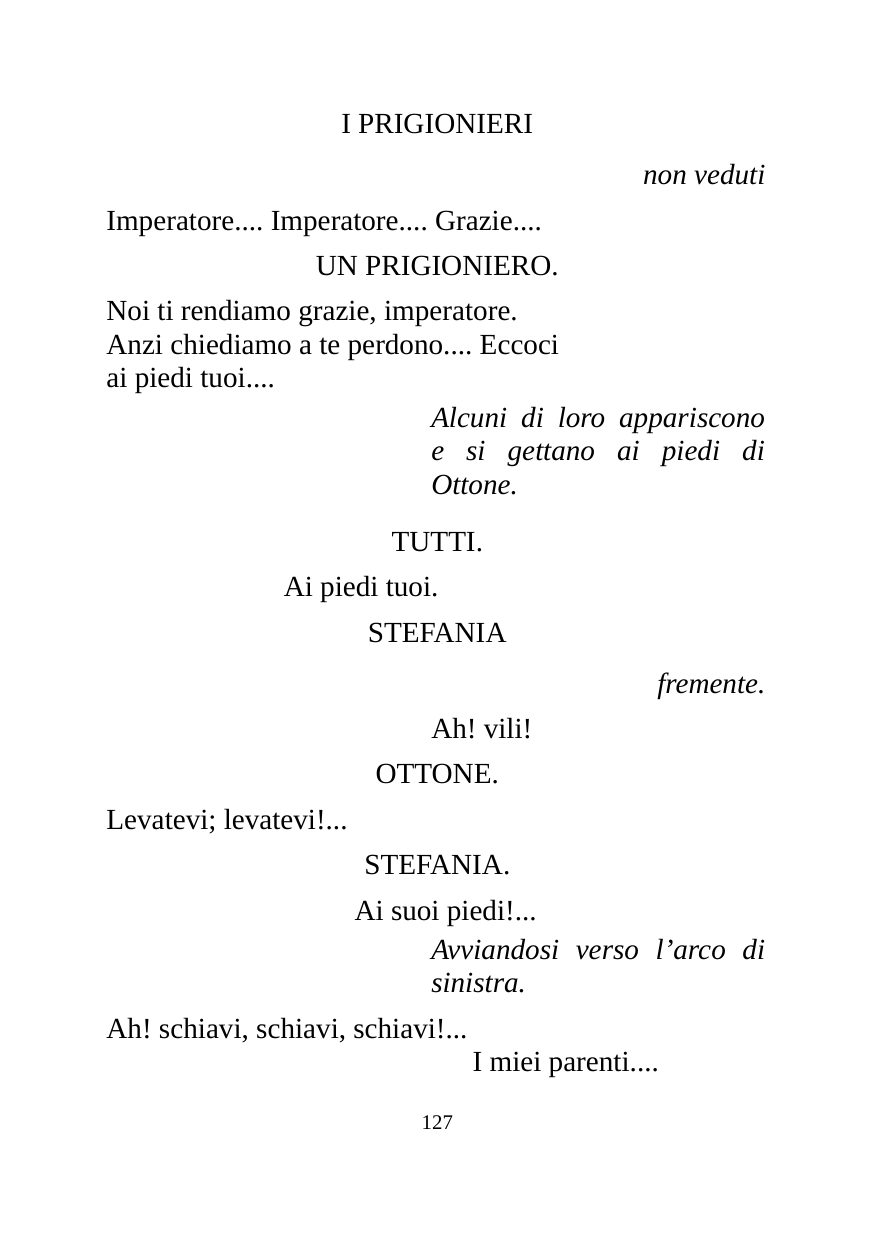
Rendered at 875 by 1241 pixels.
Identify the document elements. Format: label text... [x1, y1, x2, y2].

text Ah! schiavi, schiavi, schiavi!... [106, 1011, 768, 1044]
text Ai piedi tuoi. [106, 569, 768, 603]
text STEFANIA. [106, 847, 768, 881]
text Alcuni di loro appariscono e si gettano ai piedi di Ottone. [431, 400, 768, 501]
text OTTONE. [106, 757, 768, 790]
text Avviandosi verso l’arco di sinistra. [431, 932, 768, 999]
text Noi ti rendiamo grazie, imperatore. Anzi chiediamo a te perdono.... Eccoci ai piedi tuoi.... [106, 293, 768, 394]
text STEFANIA [106, 615, 768, 648]
text Ah! vili! [106, 711, 768, 745]
text I miei parenti.... [106, 1044, 768, 1078]
text I PRIGIONIERI [106, 106, 768, 140]
text TUTTI. [106, 524, 768, 558]
text UN PRIGIONIERO. [106, 248, 768, 282]
text Imperatore.... Imperatore.... Grazie.... [106, 203, 768, 236]
text Levatevi; levatevi!... [106, 802, 768, 836]
text Ai suoi piedi!... [106, 893, 768, 926]
text non veduti [342, 157, 768, 191]
text fremente. [342, 666, 768, 699]
